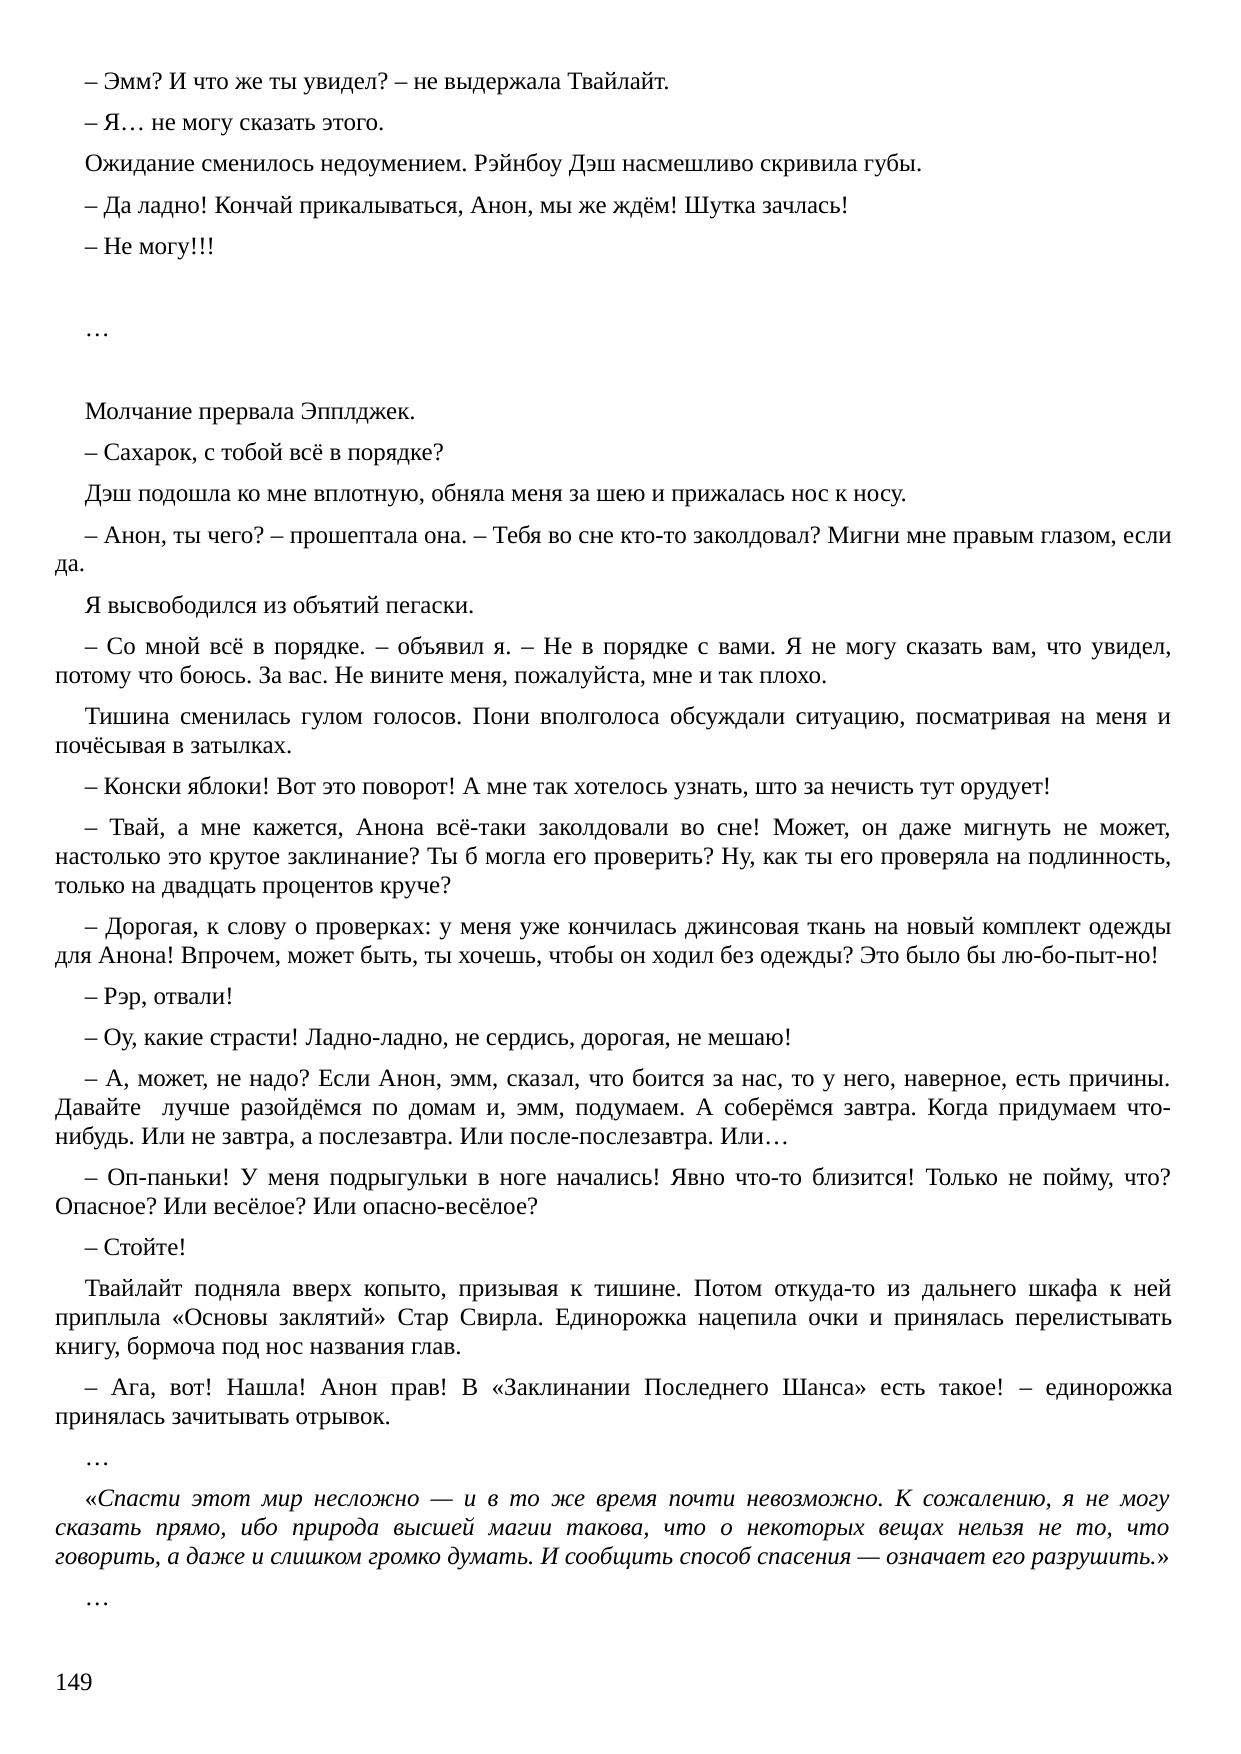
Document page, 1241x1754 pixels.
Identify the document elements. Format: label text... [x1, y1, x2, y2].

text – Рэр, отвали! [55, 981, 1173, 1010]
text – Конски яблоки! Вот это поворот! А мне так хотелось узнать, што за нечисть тут орудует! [55, 771, 1173, 800]
text – Дорогая, к слову о проверках: у меня уже кончилась джинсовая ткань на новый комплект одежды для Анона! Впрочем, может быть, ты хочешь, чтобы он ходил без одежды? Это было бы лю-бо-пыт-но! [55, 911, 1173, 968]
text … [55, 1442, 1173, 1471]
text – Сахарок, с тобой всё в порядке? [55, 437, 1173, 466]
text Молчание прервала Эпплджек. [55, 396, 1173, 425]
text – А, может, не надо? Если Анон, эмм, сказал, что боится за нас, то у него, наверное, есть причины. Давайте лучше разойдёмся по домам и, эмм, подумаем. А соберёмся завтра. Когда придумаем что-нибудь. Или не завтра, а послезавтра. Или после-послезавтра. Или… [55, 1063, 1173, 1150]
text – Я… не могу сказать этого. [55, 107, 1173, 136]
text – Твай, а мне кажется, Анона всё-таки заколдовали во сне! Может, он даже мигнуть не может, настолько это крутое заклинание? Ты б могла его проверить? Ну, как ты его проверяла на подлинность, только на двадцать процентов круче? [55, 812, 1173, 898]
text – Не могу!!! [55, 231, 1173, 260]
text Тишина сменилась гулом голосов. Пони вполголоса обсуждали ситуацию, посматривая на меня и почёсывая в затылках. [55, 701, 1173, 758]
text – Оу, какие страсти! Ладно-ладно, не сердись, дорогая, не мешаю! [55, 1022, 1173, 1051]
text – Со мной всё в порядке. – объявил я. – Не в порядке с вами. Я не могу сказать вам, что увидел, потому что боюсь. За вас. Не вините меня, пожалуйста, мне и так плохо. [55, 631, 1173, 688]
text Дэш подошла ко мне вплотную, обняла меня за шею и прижалась нос к носу. [55, 478, 1173, 507]
text – Да ладно! Кончай прикалываться, Анон, мы же ждём! Шутка зачлась! [55, 190, 1173, 218]
text … [55, 313, 1173, 342]
text – Стойте! [55, 1232, 1173, 1261]
text – Ага, вот! Нашла! Анон прав! В «Заклинании Последнего Шанса» есть такое! – единорожка принялась зачитывать отрывок. [55, 1372, 1173, 1430]
text «Спасти этот мир несложно — и в то же время почти невозможно. К сожалению, я не могу сказать прямо, ибо природа высшей магии такова, что о некоторых вещах нельзя не то, что говорить, а даже и слишком громко думать. И сообщить способ спасения — означает его разрушить.» [55, 1483, 1173, 1570]
text Ожидание сменилось недоумением. Рэйнбоу Дэш насмешливо скривила губы. [55, 148, 1173, 177]
text … [55, 1582, 1173, 1611]
text – Эмм? И что же ты увидел? – не выдержала Твайлайт. [55, 66, 1173, 95]
text – Анон, ты чего? – прошептала она. – Тебя во сне кто-то заколдовал? Мигни мне правым глазом, если да. [55, 520, 1173, 577]
text – Оп-паньки! У меня подрыгульки в ноге начались! Явно что-то близится! Только не пойму, что? Опасное? Или весёлое? Или опасно-весёлое? [55, 1162, 1173, 1220]
text Твайлайт подняла вверх копыто, призывая к тишине. Потом откуда-то из дальнего шкафа к ней приплыла «Основы заклятий» Стар Свирла. Единорожка нацепила очки и принялась перелистывать книгу, бормоча под нос названия глав. [55, 1273, 1173, 1360]
text Я высвободился из объятий пегаски. [55, 590, 1173, 618]
